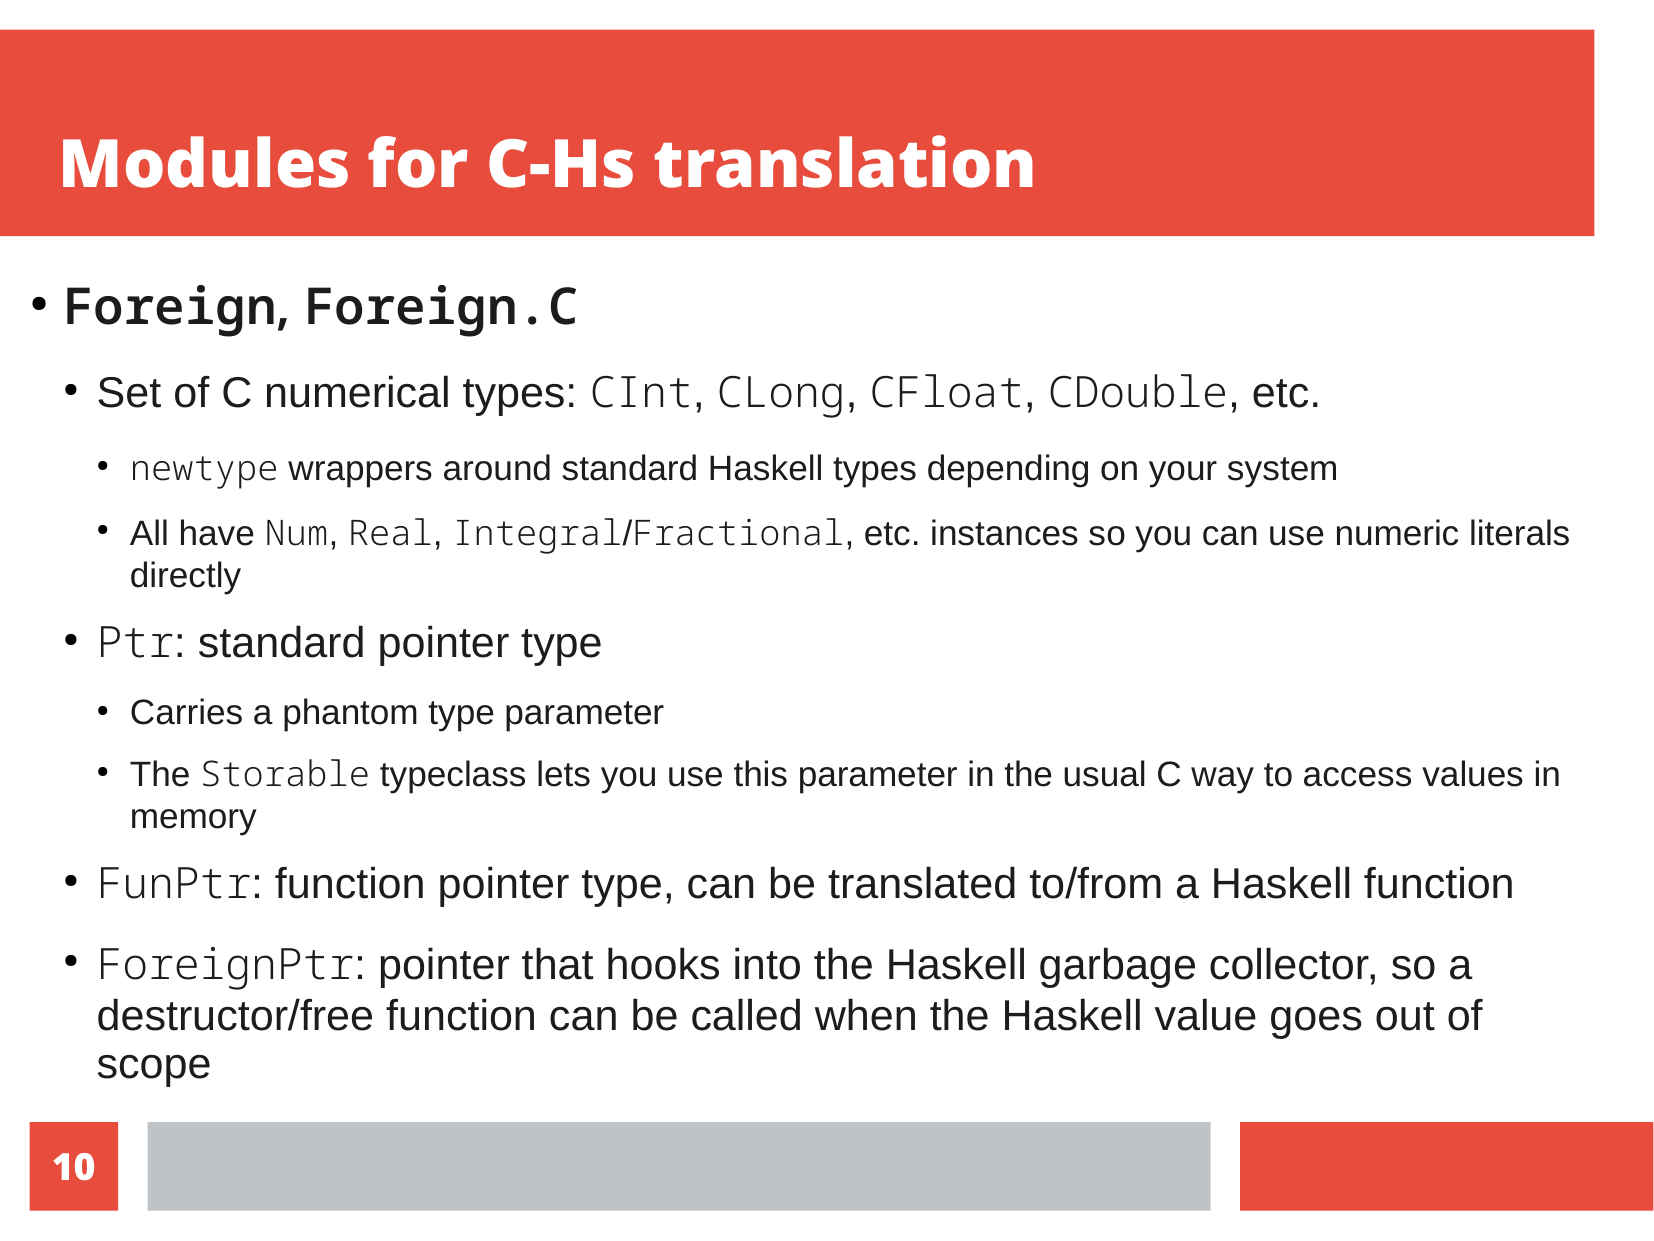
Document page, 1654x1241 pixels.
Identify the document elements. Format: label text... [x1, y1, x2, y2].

list Foreign, Foreign.C Set of C numerical types: CInt, CLong, CFloat, CDouble, etc. newtype wrappers around standard Haskell types depending on your system All have Num, Real, Integral/Fractional, etc. instances so you can use numeric literals directly Ptr: standard pointer type Carries a phantom type parameter The Storable typeclass lets you use this parameter in the usual C way to access values in memory FunPtr: function pointer type, can be translated to/from a Haskell function ForeignPtr: pointer that hooks into the Haskell garbage collector, so a destructor/free function can be called when the Haskell value goes out of scope [30, 270, 1606, 1093]
title Modules for C-Hs translation [59, 59, 1595, 207]
